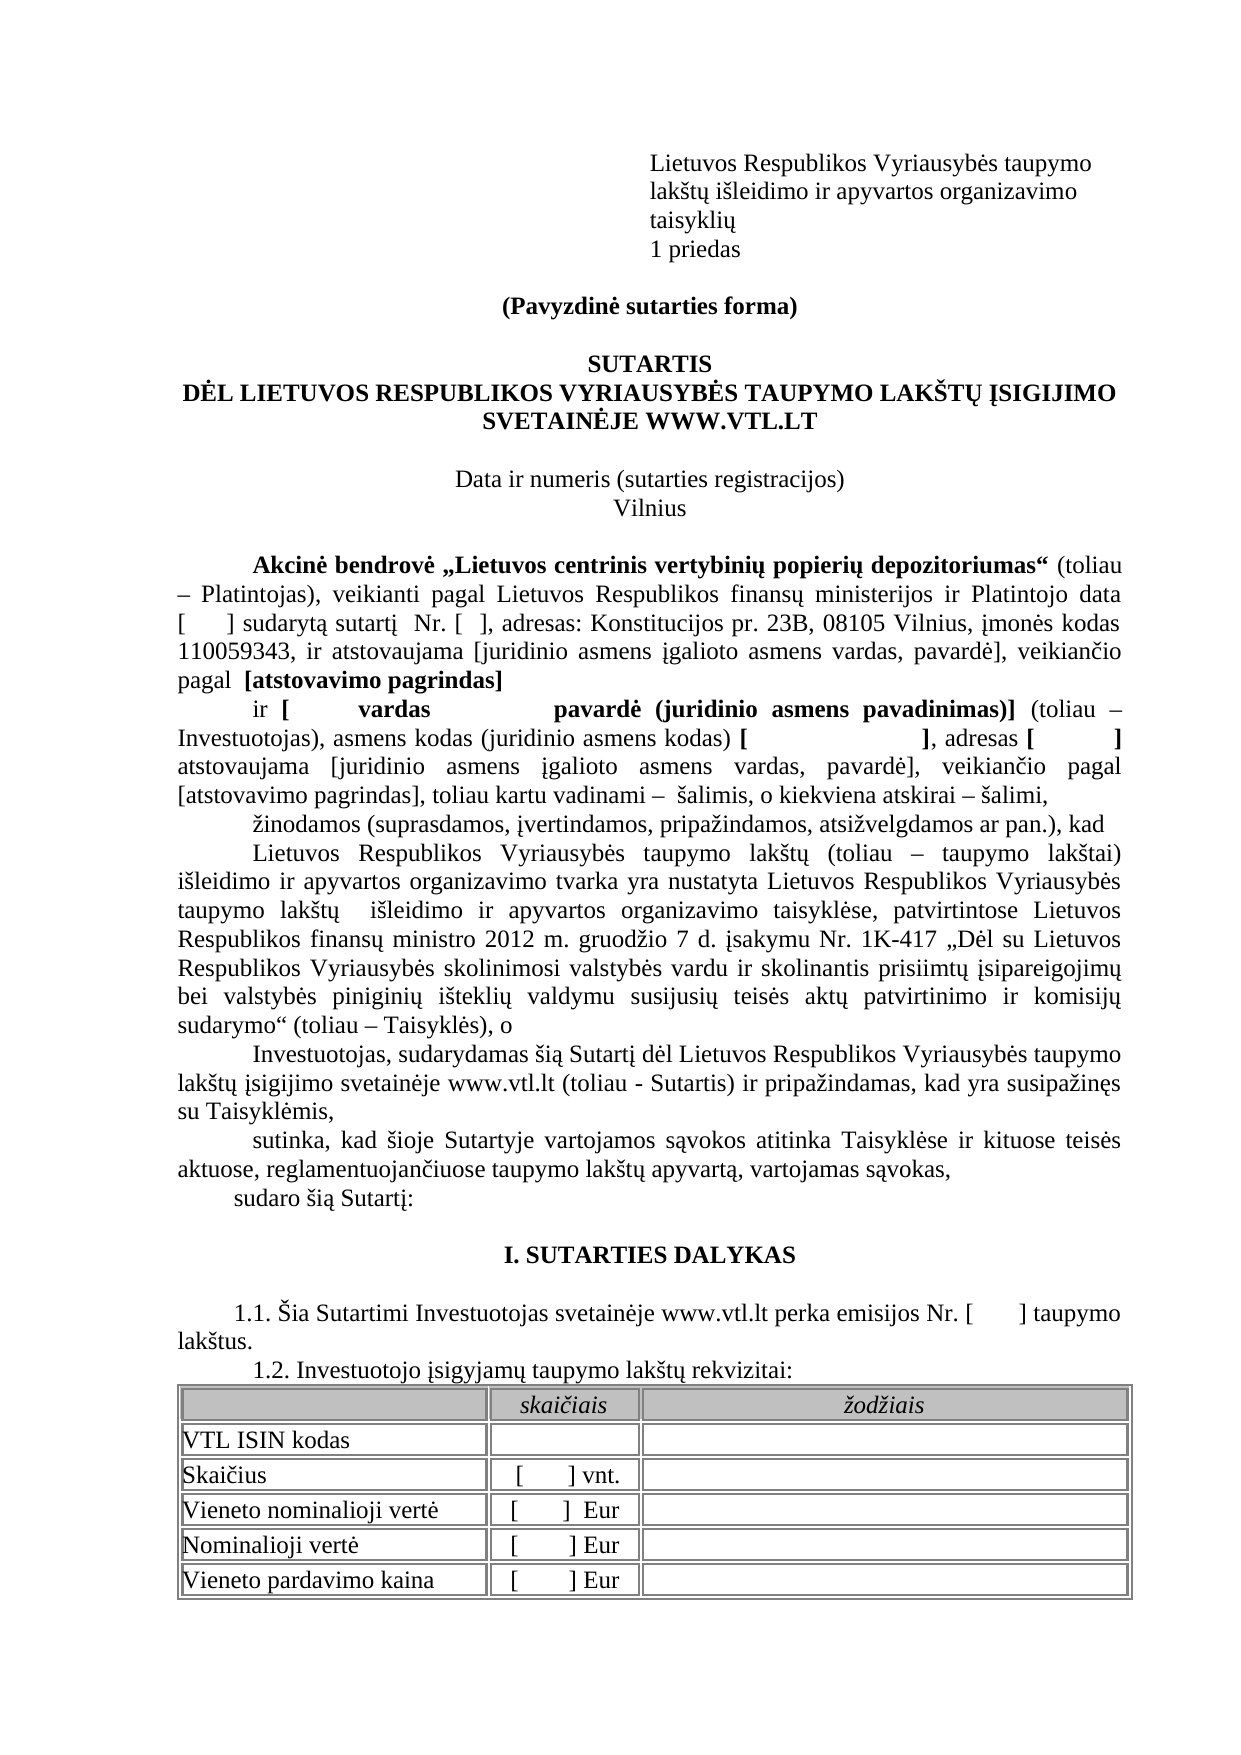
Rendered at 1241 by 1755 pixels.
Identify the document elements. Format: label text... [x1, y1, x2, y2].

table_cell [644, 1495, 1126, 1524]
table_cell [644, 1530, 1126, 1559]
table_header skaičiais [492, 1390, 638, 1419]
table_cell [ ] Eur [492, 1530, 638, 1559]
text 1.2. Investuotojo įsigyjamų taupymo lakštų rekvizitai: [177, 1355, 1122, 1384]
text (Pavyzdinė sutarties forma) [177, 291, 1122, 320]
text 1 priedas [649, 234, 1122, 263]
text Lietuvos Respublikos Vyriausybės taupymo [649, 148, 1122, 176]
table_cell [644, 1425, 1126, 1454]
table_cell VTL ISIN kodas [184, 1425, 485, 1454]
text sudaro šią Sutartį: [177, 1183, 1122, 1211]
text Data ir numeris (sutarties registracijos) [177, 464, 1122, 493]
table_cell [644, 1565, 1126, 1594]
text žinodamos (suprasdamos, įvertindamos, pripažindamos, atsižvelgdamos ar pan.), kad [177, 809, 1122, 838]
table_cell [ ] Eur [492, 1495, 638, 1524]
table_cell Vieneto pardavimo kaina [184, 1565, 485, 1594]
text Lietuvos Respublikos Vyriausybės taupymo lakštų (toliau – taupymo lakštai) išleidimo ir apyvartos organizavimo tvarka yra nustatyta Lietuvos Respublikos Vyriausybės taupymo lakštų išleidimo ir apyvartos organizavimo taisyklėse, patvirtintose Lietuvos Respublikos finansų ministro 2012 m. gruodžio 7 d. įsakymu Nr. 1K-417 „Dėl su Lietuvos Respublikos Vyriausybės skolinimosi valstybės vardu ir skolinantis prisiimtų įsipareigojimų bei valstybės piniginių išteklių valdymu susijusių teisės aktų patvirtinimo ir komisijų sudarymo“ (toliau – Taisyklės), o [177, 838, 1122, 1039]
table_cell Vieneto nominalioji vertė [184, 1495, 485, 1524]
text Vilnius [177, 493, 1122, 521]
text sutinka, kad šioje Sutartyje vartojamos sąvokos atitinka Taisyklėse ir kituose teisės aktuose, reglamentuojančiuose taupymo lakštų apyvartą, vartojamas sąvokas, [177, 1125, 1122, 1183]
text SUTARTIS [177, 349, 1122, 378]
text I. SUTARTIES DALYKAS [177, 1240, 1122, 1269]
table_cell Skaičius [184, 1460, 485, 1489]
table_cell [ ] Eur [492, 1565, 638, 1594]
text 1.1. Šia Sutartimi Investuotojas svetainėje www.vtl.lt perka emisijos Nr. [ ] taupymo lakštus. [177, 1298, 1122, 1355]
table_header [184, 1390, 485, 1419]
table_cell [ ] vnt. [492, 1460, 638, 1489]
table_cell Nominalioji vertė [184, 1530, 485, 1559]
table_cell [492, 1425, 638, 1454]
table_header žodžiais [644, 1390, 1126, 1419]
text ir [ vardas pavardė (juridinio asmens pavadinimas)] (toliau – Investuotojas), asmens kodas (juridinio asmens kodas) [ ], adresas [ ] atstovaujama [juridinio asmens įgalioto asmens vardas, pavardė], veikiančio pagal [atstovavimo pagrindas], toliau kartu vadinami – šalimis, o kiekviena atskirai – šalimi, [177, 694, 1122, 809]
text Investuotojas, sudarydamas šią Sutartį dėl Lietuvos Respublikos Vyriausybės taupymo lakštų įsigijimo svetainėje www.vtl.lt (toliau - Sutartis) ir pripažindamas, kad yra susipažinęs su Taisyklėmis, [177, 1039, 1122, 1125]
table_cell [644, 1460, 1126, 1489]
text taisyklių [649, 205, 1122, 234]
text DĖL LIETUVOS RESPUBLIKOS VYRIAUSYBĖS TAUPYMO LAKŠTŲ ĮSIGIJIMO SVETAINĖJE WWW.VTL.LT [177, 378, 1122, 435]
text lakštų išleidimo ir apyvartos organizavimo [649, 176, 1122, 205]
text Akcinė bendrovė „Lietuvos centrinis vertybinių popierių depozitoriumas“ (toliau – Platintojas), veikianti pagal Lietuvos Respublikos finansų ministerijos ir Platintojo data [ ] sudarytą sutartį Nr. [ ], adresas: Konstitucijos pr. 23B, 08105 Vilnius, įmonės kodas 110059343, ir atstovaujama [juridinio asmens įgalioto asmens vardas, pavardė], veikiančio pagal [atstovavimo pagrindas] [177, 550, 1122, 694]
